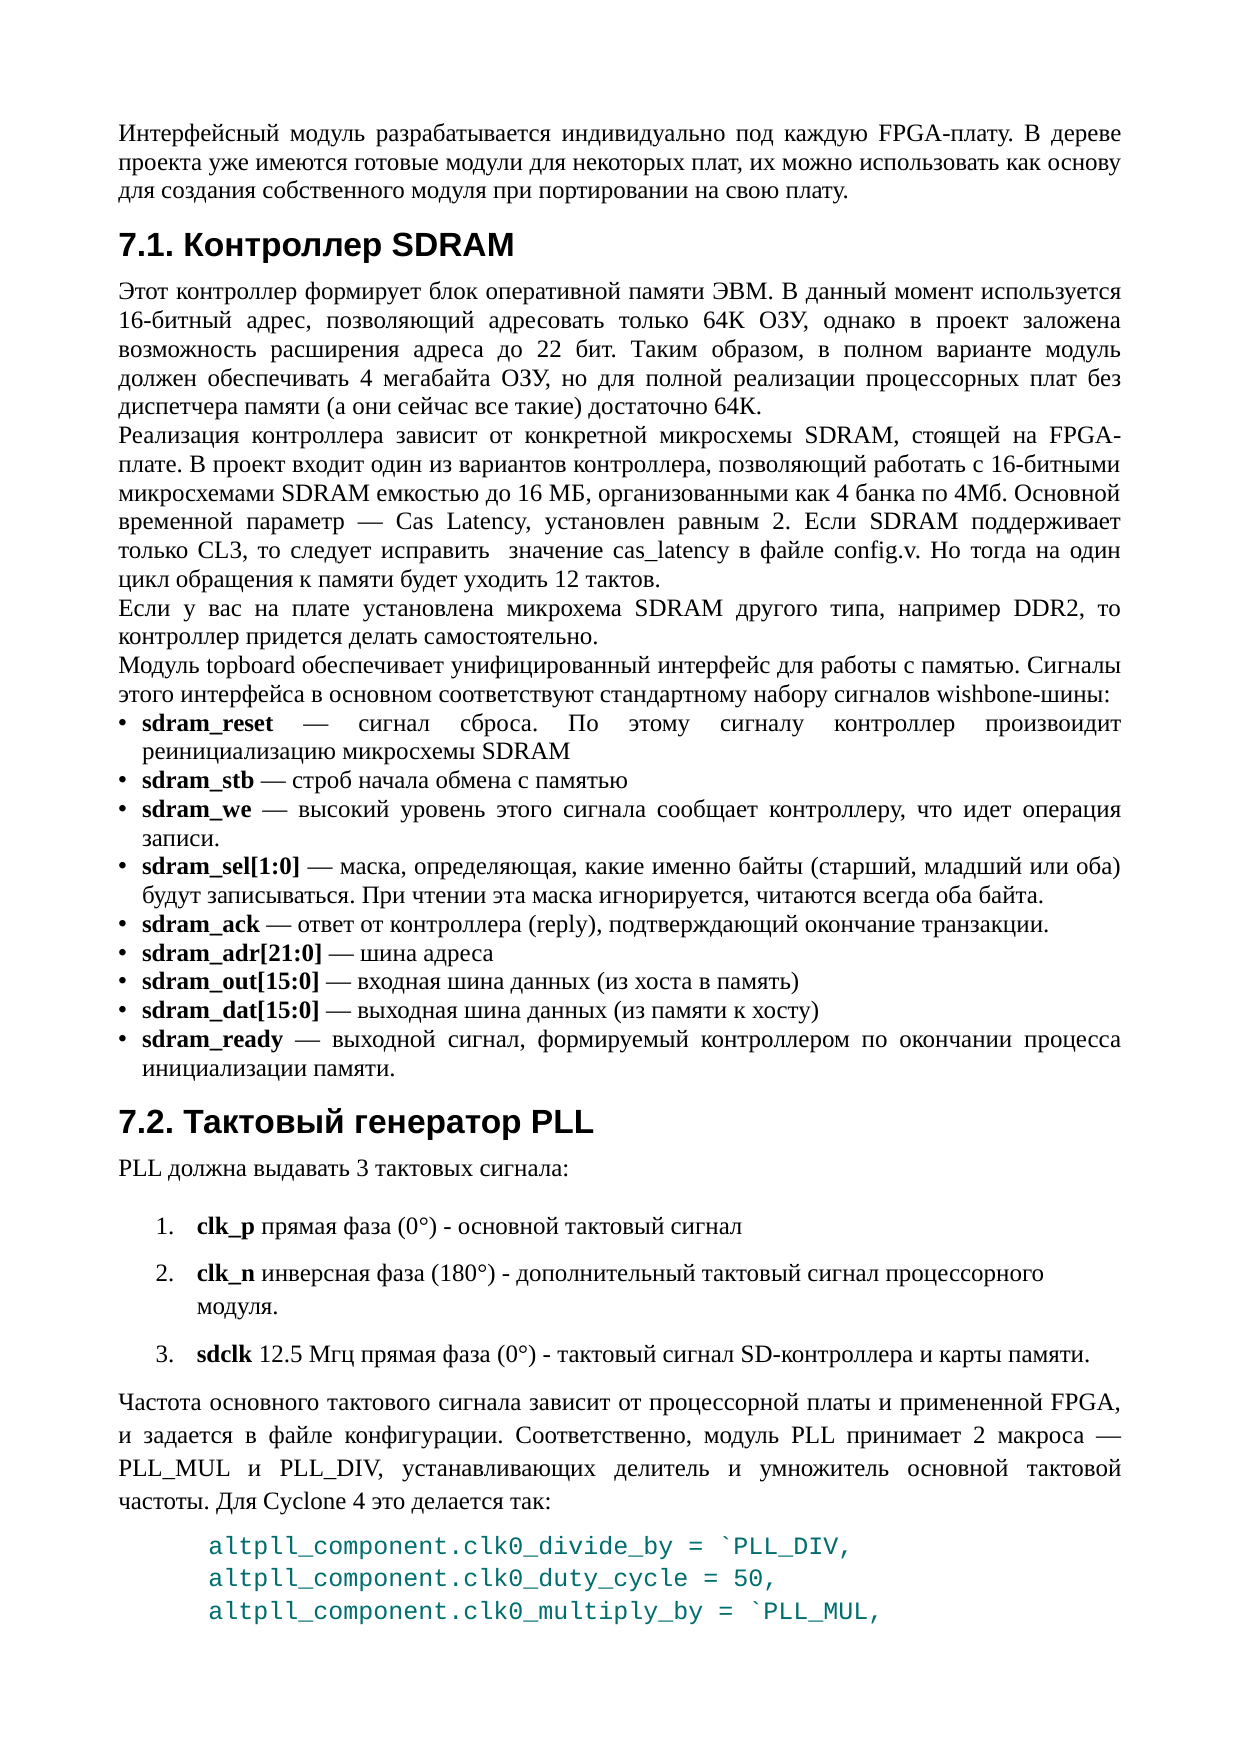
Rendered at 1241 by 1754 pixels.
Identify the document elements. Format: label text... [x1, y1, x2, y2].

text Интерфейсный модуль разрабатывается индивидуально под каждую FPGA-плату. В дереве проекта уже имеются готовые модули для некоторых плат, их можно использовать как основу для создания собственного модуля при портировании на свою плату. [118, 118, 1122, 204]
text Реализация контроллера зависит от конкретной микросхемы SDRAM, стоящей на FPGA-плате. В проект входит один из вариантов контроллера, позволяющий работать с 16-битными микросхемами SDRAM емкостью до 16 МБ, организованными как 4 банка по 4Мб. Основной временной параметр — Cas Latency, установлен равным 2. Если SDRAM поддерживает только CL3, то следует исправить значение cas_latency в файле config.v. Но тогда на один цикл обращения к памяти будет уходить 12 тактов. [118, 420, 1122, 593]
list sdram_dat[15:0] — выходная шина данных (из памяти к хосту) [118, 995, 1122, 1024]
list sdram_adr[21:0] — шина адреса [118, 938, 1122, 966]
list sdram_ready — выходной сигнал, формируемый контроллером по окончании процесса инициализации памяти. [118, 1024, 1122, 1081]
text Модуль topboard обеспечивает унифицированный интерфейс для работы с памятью. Сигналы этого интерфейса в основном соответствуют стандартному набору сигналов wishbone-шины: [118, 650, 1122, 708]
list sdram_stb — строб начала обмена с памятью [118, 765, 1122, 794]
list clk_p прямая фаза (0°) - основной тактовый сигнал [155, 1211, 1122, 1239]
text altpll_component.clk0_multiply_by = `PLL_MUL, [118, 1598, 1122, 1627]
text altpll_component.clk0_divide_by = `PLL_DIV, [118, 1533, 1122, 1562]
list clk_n инверсная фаза (180°) - дополнительный тактовый сигнал процессорного модуля. [155, 1258, 1122, 1320]
list sdram_out[15:0] — входная шина данных (из хоста в память) [118, 966, 1122, 995]
text Частота основного тактового сигнала зависит от процессорной платы и примененной FPGA, и задается в файле конфигурации. Соответственно, модуль PLL принимает 2 макроса — PLL_MUL и PLL_DIV, устанавливающих делитель и умножитель основной тактовой частоты. Для Cyclone 4 это делается так: [118, 1387, 1122, 1514]
list sdram_reset — сигнал сброса. По этому сигналу контроллер произвоидит реинициализацию микросхемы SDRAM [118, 708, 1122, 765]
list sdram_we — высокий уровень этого сигнала сообщает контроллеру, что идет операция записи. [118, 794, 1122, 851]
text altpll_component.clk0_duty_cycle = 50, [118, 1566, 1122, 1594]
list sdclk 12.5 Мгц прямая фаза (0°) - тактовый сигнал SD-контроллера и карты памяти. [155, 1339, 1122, 1368]
subtitle 7.1. Контроллер SDRAM [118, 225, 1122, 264]
text PLL должна выдавать 3 тактовых сигнала: [118, 1153, 1122, 1182]
list sdram_sel[1:0] — маска, определяющая, какие именно байты (старший, младший или оба) будут записываться. При чтении эта маска игнорируется, читаются всегда оба байта. [118, 851, 1122, 909]
subtitle 7.2. Тактовый генератор PLL [118, 1102, 1122, 1141]
text Если у вас на плате установлена микрохема SDRAM другого типа, например DDR2, то контроллер придется делать самостоятельно. [118, 593, 1122, 650]
list sdram_ack — ответ от контроллера (reply), подтверждающий окончание транзакции. [118, 909, 1122, 938]
text Этот контроллер формирует блок оперативной памяти ЭВМ. В данный момент используется 16-битный адрес, позволяющий адресовать только 64К ОЗУ, однако в проект заложена возможность расширения адреса до 22 бит. Таким образом, в полном варианте модуль должен обеспечивать 4 мегабайта ОЗУ, но для полной реализации процессорных плат без диспетчера памяти (а они сейчас все такие) достаточно 64К. [118, 276, 1122, 420]
